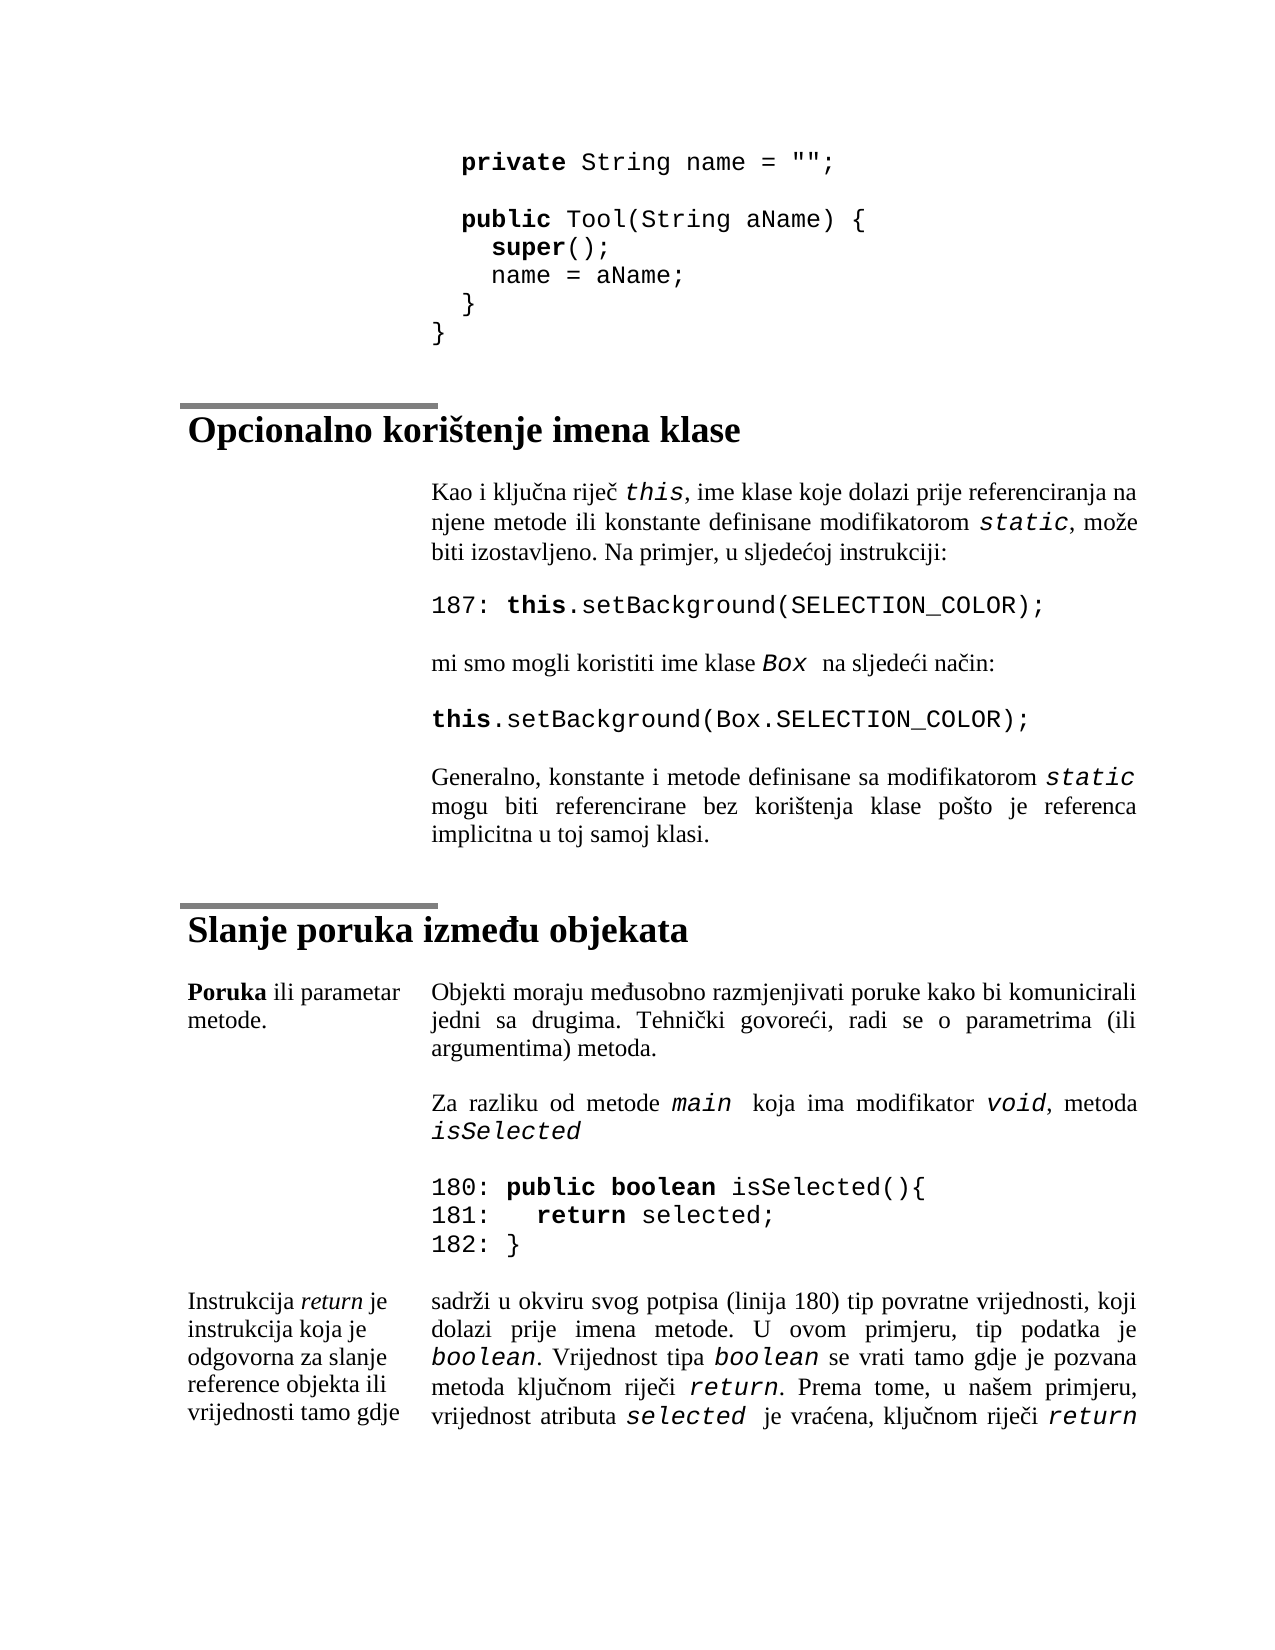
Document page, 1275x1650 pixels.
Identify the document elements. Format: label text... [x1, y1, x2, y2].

subtitle Slanje poruka između objekata [187, 909, 1087, 951]
table_header [180, 1089, 424, 1260]
table_header sadrži u okviru svog potpisa (linija 180) tip povratne vrijednosti, koji dolazi prije imena metode. U ovom primjeru, tip podatka je boolean. Vrijednost tipa boolean se vrati tamo gdje je pozvana metoda ključnom riječi return. Prema tome, u našem primjeru, vrijednost atributa selected je vraćena, ključnom riječi return [424, 1288, 1145, 1432]
table_cell private String name = ""; public Tool(String aName) { super(); name = aName; } } [424, 150, 1144, 348]
table_header [180, 593, 424, 621]
table_header [180, 903, 438, 909]
table_header Objekti moraju međusobno razmjenjivati poruke kako bi komunicirali jedni sa drugima. Tehnički govoreći, radi se o parametrima (ili argumentima) metoda. [424, 979, 1144, 1062]
table_header [180, 403, 438, 409]
table_header [180, 478, 424, 566]
table_header 187: this.setBackground(SELECTION_COLOR); [424, 593, 1145, 621]
table_header [180, 763, 424, 848]
subtitle Opcionalno korištenje imena klase [187, 409, 1087, 451]
table_header [180, 649, 424, 735]
table_header Za razliku od metode main koja ima modifikator void, metoda isSelected 180: public boolean isSelected(){ 181: return selected; 182: } [424, 1089, 1145, 1260]
table_cell [180, 150, 424, 348]
table_header Poruka ili parametar metode. [180, 979, 424, 1062]
table_header Instrukcija return je instrukcija koja je odgovorna za slanje reference objekta ili vrijednosti tamo gdje [180, 1288, 424, 1432]
table_header Kao i ključna riječ this, ime klase koje dolazi prije referenciranja na njene metode ili konstante definisane modifikatorom static, može biti izostavljeno. Na primjer, u sljedećoj instrukciji: [424, 478, 1145, 566]
table_header Generalno, konstante i metode definisane sa modifikatorom static mogu biti referencirane bez korištenja klase pošto je referenca implicitna u toj samoj klasi. [424, 763, 1145, 848]
table_header mi smo mogli koristiti ime klase Box na sljedeći način: this.setBackground(Box.SELECTION_COLOR); [424, 649, 1145, 735]
